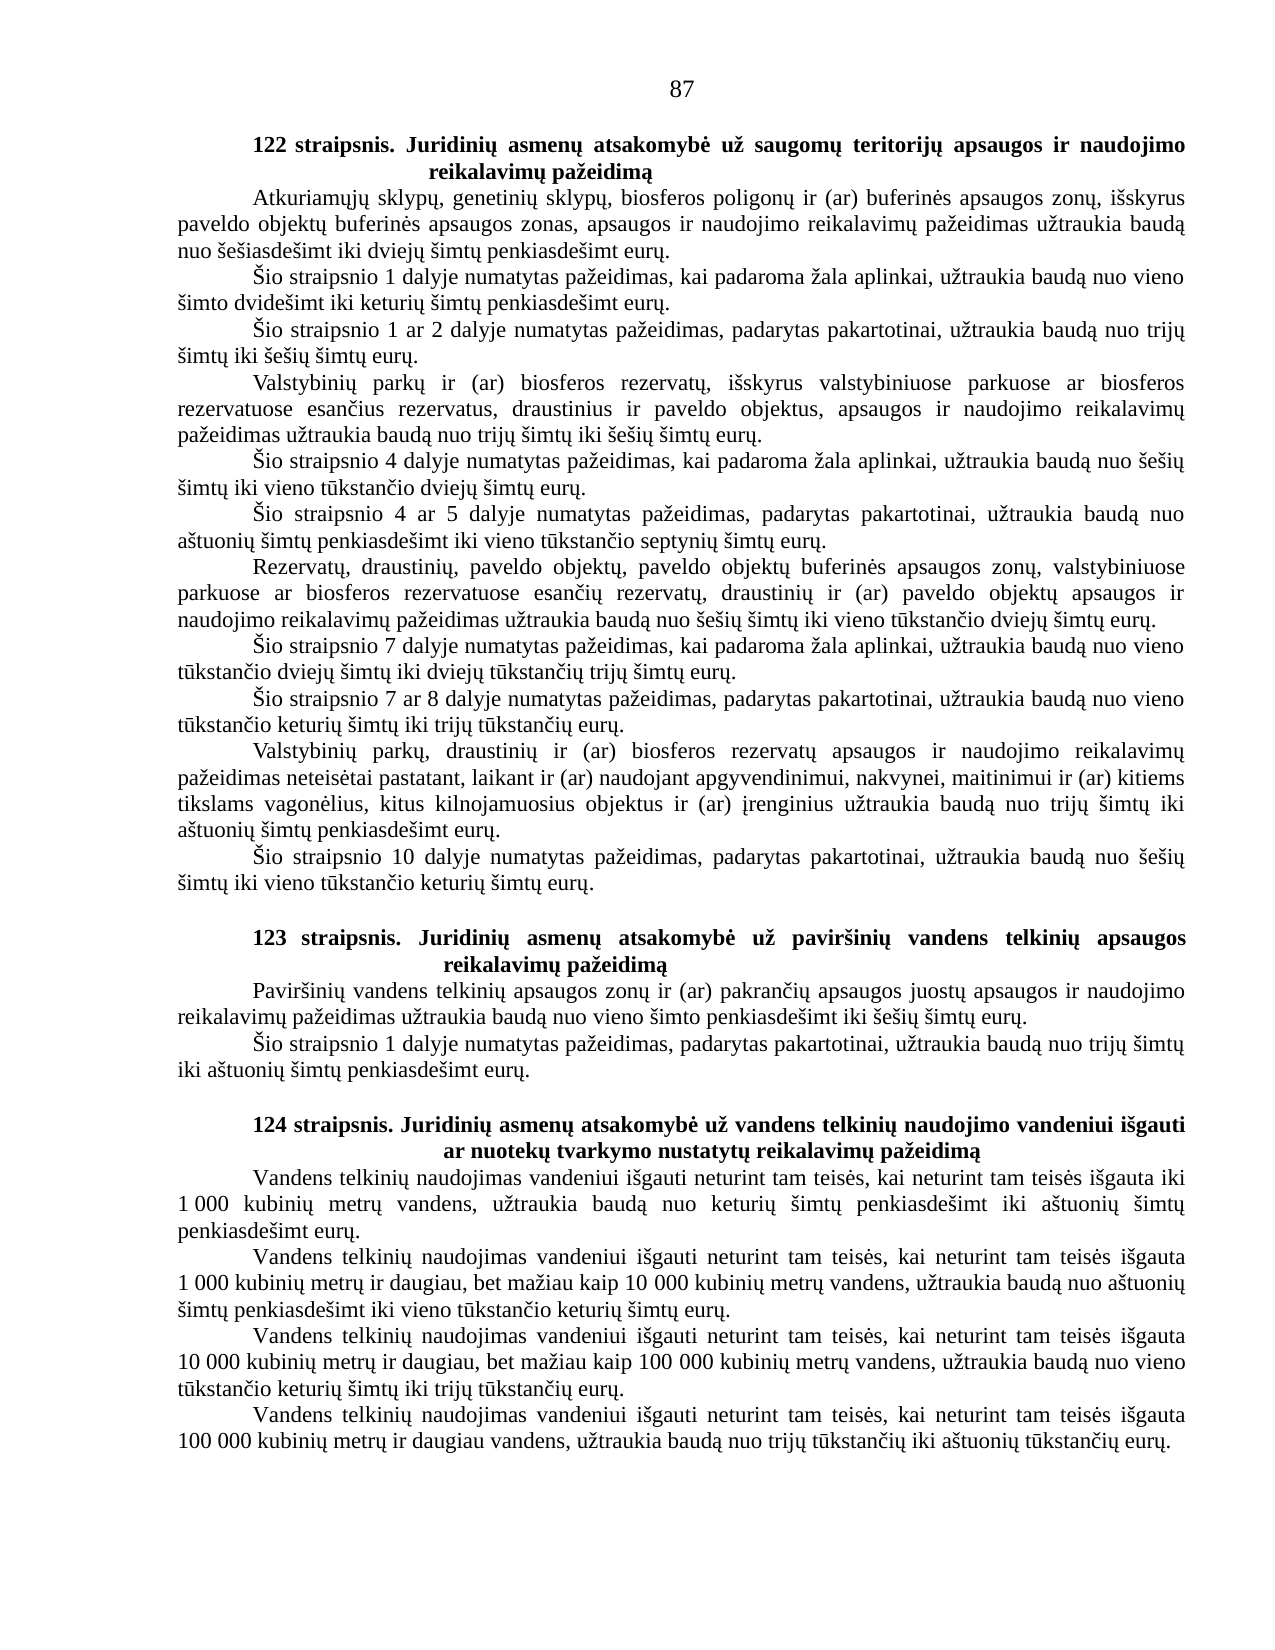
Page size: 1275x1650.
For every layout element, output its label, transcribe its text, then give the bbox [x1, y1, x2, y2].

text Šio straipsnio 10 dalyje numatytas pažeidimas, padarytas pakartotinai, užtraukia baudą nuo šešių šimtų iki vieno tūkstančio keturių šimtų eurų. [177, 843, 1186, 896]
text Šio straipsnio 7 ar 8 dalyje numatytas pažeidimas, padarytas pakartotinai, užtraukia baudą nuo vieno tūkstančio keturių šimtų iki trijų tūkstančių eurų. [177, 685, 1186, 737]
text 124 straipsnis. Juridinių asmenų atsakomybė už vandens telkinių naudojimo vandeniui išgauti ar nuotekų tvarkymo nustatytų reikalavimų pažeidimą [252, 1111, 1186, 1164]
text 123 straipsnis. Juridinių asmenų atsakomybė už paviršinių vandens telkinių apsaugos reikalavimų pažeidimą [252, 924, 1186, 977]
text Rezervatų, draustinių, paveldo objektų, paveldo objektų buferinės apsaugos zonų, valstybiniuose parkuose ar biosferos rezervatuose esančių rezervatų, draustinių ir (ar) paveldo objektų apsaugos ir naudojimo reikalavimų pažeidimas užtraukia baudą nuo šešių šimtų iki vieno tūkstančio dviejų šimtų eurų. [177, 553, 1186, 632]
text 122 straipsnis. Juridinių asmenų atsakomybė už saugomų teritorijų apsaugos ir naudojimo reikalavimų pažeidimą [252, 131, 1186, 184]
text Vandens telkinių naudojimas vandeniui išgauti neturint tam teisės, kai neturint tam teisės išgauta iki 1 000 kubinių metrų vandens, užtraukia baudą nuo keturių šimtų penkiasdešimt iki aštuonių šimtų penkiasdešimt eurų. [177, 1164, 1186, 1243]
text Šio straipsnio 7 dalyje numatytas pažeidimas, kai padaroma žala aplinkai, užtraukia baudą nuo vieno tūkstančio dviejų šimtų iki dviejų tūkstančių trijų šimtų eurų. [177, 632, 1186, 685]
text Šio straipsnio 1 dalyje numatytas pažeidimas, kai padaroma žala aplinkai, užtraukia baudą nuo vieno šimto dvidešimt iki keturių šimtų penkiasdešimt eurų. [177, 263, 1186, 316]
text Valstybinių parkų, draustinių ir (ar) biosferos rezervatų apsaugos ir naudojimo reikalavimų pažeidimas neteisėtai pastatant, laikant ir (ar) naudojant apgyvendinimui, nakvynei, maitinimui ir (ar) kitiems tikslams vagonėlius, kitus kilnojamuosius objektus ir (ar) įrenginius užtraukia baudą nuo trijų šimtų iki aštuonių šimtų penkiasdešimt eurų. [177, 737, 1186, 843]
text Šio straipsnio 1 ar 2 dalyje numatytas pažeidimas, padarytas pakartotinai, užtraukia baudą nuo trijų šimtų iki šešių šimtų eurų. [177, 316, 1186, 368]
text Vandens telkinių naudojimas vandeniui išgauti neturint tam teisės, kai neturint tam teisės išgauta 100 000 kubinių metrų ir daugiau vandens, užtraukia baudą nuo trijų tūkstančių iki aštuonių tūkstančių eurų. [177, 1401, 1186, 1454]
text Vandens telkinių naudojimas vandeniui išgauti neturint tam teisės, kai neturint tam teisės išgauta 10 000 kubinių metrų ir daugiau, bet mažiau kaip 100 000 kubinių metrų vandens, užtraukia baudą nuo vieno tūkstančio keturių šimtų iki trijų tūkstančių eurų. [177, 1322, 1186, 1401]
text Atkuriamųjų sklypų, genetinių sklypų, biosferos poligonų ir (ar) buferinės apsaugos zonų, išskyrus paveldo objektų buferinės apsaugos zonas, apsaugos ir naudojimo reikalavimų pažeidimas užtraukia baudą nuo šešiasdešimt iki dviejų šimtų penkiasdešimt eurų. [177, 184, 1186, 263]
text Paviršinių vandens telkinių apsaugos zonų ir (ar) pakrančių apsaugos juostų apsaugos ir naudojimo reikalavimų pažeidimas užtraukia baudą nuo vieno šimto penkiasdešimt iki šešių šimtų eurų. [177, 977, 1186, 1030]
text Šio straipsnio 4 ar 5 dalyje numatytas pažeidimas, padarytas pakartotinai, užtraukia baudą nuo aštuonių šimtų penkiasdešimt iki vieno tūkstančio septynių šimtų eurų. [177, 500, 1186, 553]
text Šio straipsnio 4 dalyje numatytas pažeidimas, kai padaroma žala aplinkai, užtraukia baudą nuo šešių šimtų iki vieno tūkstančio dviejų šimtų eurų. [177, 448, 1186, 500]
text Vandens telkinių naudojimas vandeniui išgauti neturint tam teisės, kai neturint tam teisės išgauta 1 000 kubinių metrų ir daugiau, bet mažiau kaip 10 000 kubinių metrų vandens, užtraukia baudą nuo aštuonių šimtų penkiasdešimt iki vieno tūkstančio keturių šimtų eurų. [177, 1243, 1186, 1322]
text Šio straipsnio 1 dalyje numatytas pažeidimas, padarytas pakartotinai, užtraukia baudą nuo trijų šimtų iki aštuonių šimtų penkiasdešimt eurų. [177, 1030, 1186, 1082]
text Valstybinių parkų ir (ar) biosferos rezervatų, išskyrus valstybiniuose parkuose ar biosferos rezervatuose esančius rezervatus, draustinius ir paveldo objektus, apsaugos ir naudojimo reikalavimų pažeidimas užtraukia baudą nuo trijų šimtų iki šešių šimtų eurų. [177, 368, 1186, 448]
